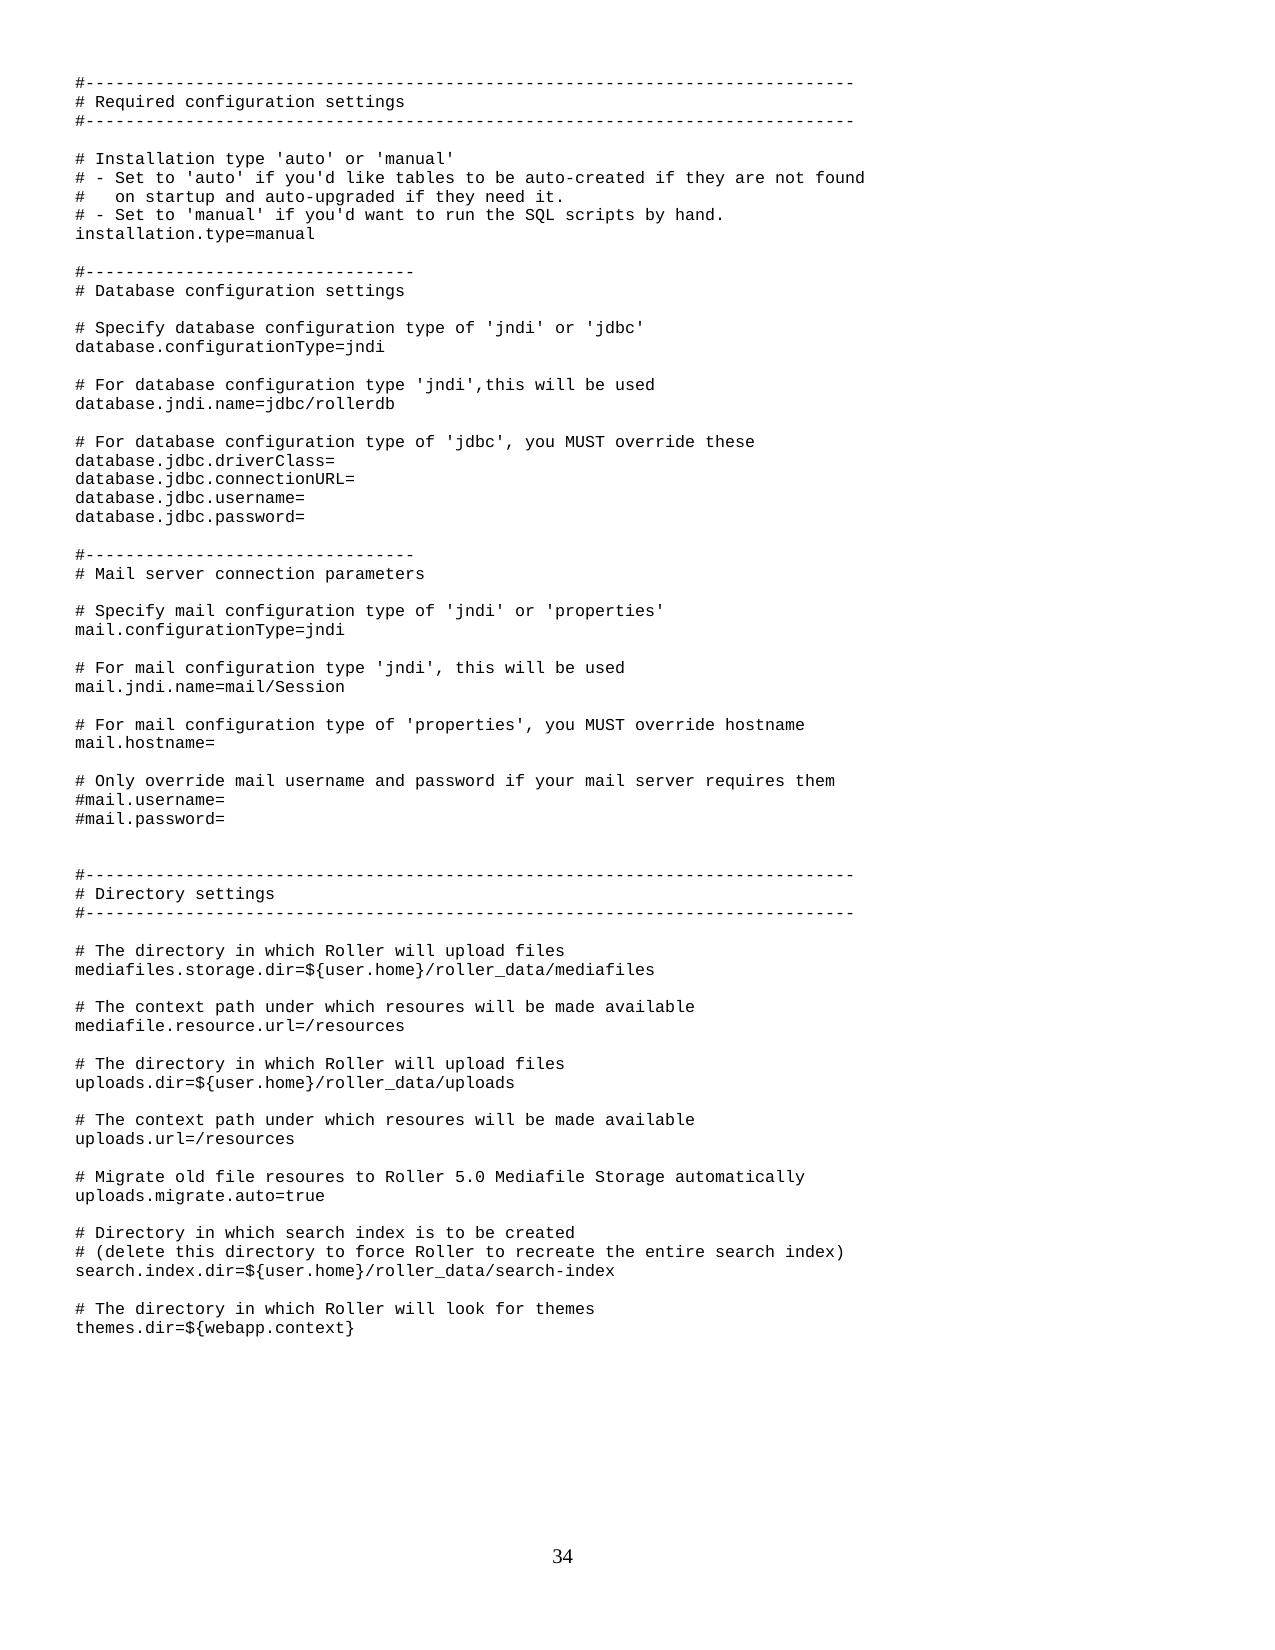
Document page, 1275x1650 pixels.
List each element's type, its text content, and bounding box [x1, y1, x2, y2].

text uploads.dir=${user.home}/roller_data/uploads [75, 1074, 1200, 1093]
text mediafile.resource.url=/resources [75, 1018, 1200, 1037]
text # (delete this directory to force Roller to recreate the entire search index) [75, 1244, 1200, 1263]
text # Specify mail configuration type of 'jndi' or 'properties' [75, 603, 1200, 622]
text mediafiles.storage.dir=${user.home}/roller_data/mediafiles [75, 961, 1200, 980]
text uploads.url=/resources [75, 1131, 1200, 1150]
text #mail.password= [75, 810, 1200, 829]
text database.jdbc.password= [75, 509, 1200, 527]
text #mail.username= [75, 791, 1200, 810]
text # - Set to 'manual' if you'd want to run the SQL scripts by hand. [75, 207, 1200, 226]
text installation.type=manual [75, 226, 1200, 245]
text # Specify database configuration type of 'jndi' or 'jdbc' [75, 320, 1200, 339]
text database.jdbc.driverClass= [75, 452, 1200, 471]
text # The context path under which resoures will be made available [75, 999, 1200, 1018]
text mail.hostname= [75, 735, 1200, 754]
text # For mail configuration type of 'properties', you MUST override hostname [75, 716, 1200, 735]
text #--------------------------------- [75, 546, 1200, 565]
text # Mail server connection parameters [75, 565, 1200, 584]
text search.index.dir=${user.home}/roller_data/search-index [75, 1263, 1200, 1282]
text #----------------------------------------------------------------------------- [75, 904, 1200, 923]
text # The context path under which resoures will be made available [75, 1112, 1200, 1131]
text # Directory in which search index is to be created [75, 1225, 1200, 1244]
text # The directory in which Roller will upload files [75, 942, 1200, 961]
text mail.jndi.name=mail/Session [75, 678, 1200, 697]
text # For mail configuration type 'jndi', this will be used [75, 659, 1200, 678]
text database.jdbc.connectionURL= [75, 471, 1200, 490]
text uploads.migrate.auto=true [75, 1187, 1200, 1206]
text themes.dir=${webapp.context} [75, 1319, 1200, 1338]
text # - Set to 'auto' if you'd like tables to be auto-created if they are not found [75, 169, 1200, 188]
text #----------------------------------------------------------------------------- [75, 113, 1200, 132]
text #----------------------------------------------------------------------------- [75, 867, 1200, 886]
text database.configurationType=jndi [75, 339, 1200, 358]
text #----------------------------------------------------------------------------- [75, 75, 1200, 94]
text # Required configuration settings [75, 94, 1200, 113]
text # Database configuration settings [75, 282, 1200, 301]
text database.jndi.name=jdbc/rollerdb [75, 396, 1200, 414]
text mail.configurationType=jndi [75, 622, 1200, 641]
text # Only override mail username and password if your mail server requires them [75, 773, 1200, 791]
text # For database configuration type 'jndi',this will be used [75, 377, 1200, 396]
text #--------------------------------- [75, 263, 1200, 282]
text database.jdbc.username= [75, 490, 1200, 509]
text # For database configuration type of 'jdbc', you MUST override these [75, 433, 1200, 452]
text # Directory settings [75, 886, 1200, 904]
text # on startup and auto-upgraded if they need it. [75, 188, 1200, 207]
text # The directory in which Roller will look for themes [75, 1301, 1200, 1319]
text # Installation type 'auto' or 'manual' [75, 150, 1200, 169]
text # The directory in which Roller will upload files [75, 1055, 1200, 1074]
text # Migrate old file resoures to Roller 5.0 Mediafile Storage automatically [75, 1168, 1200, 1187]
